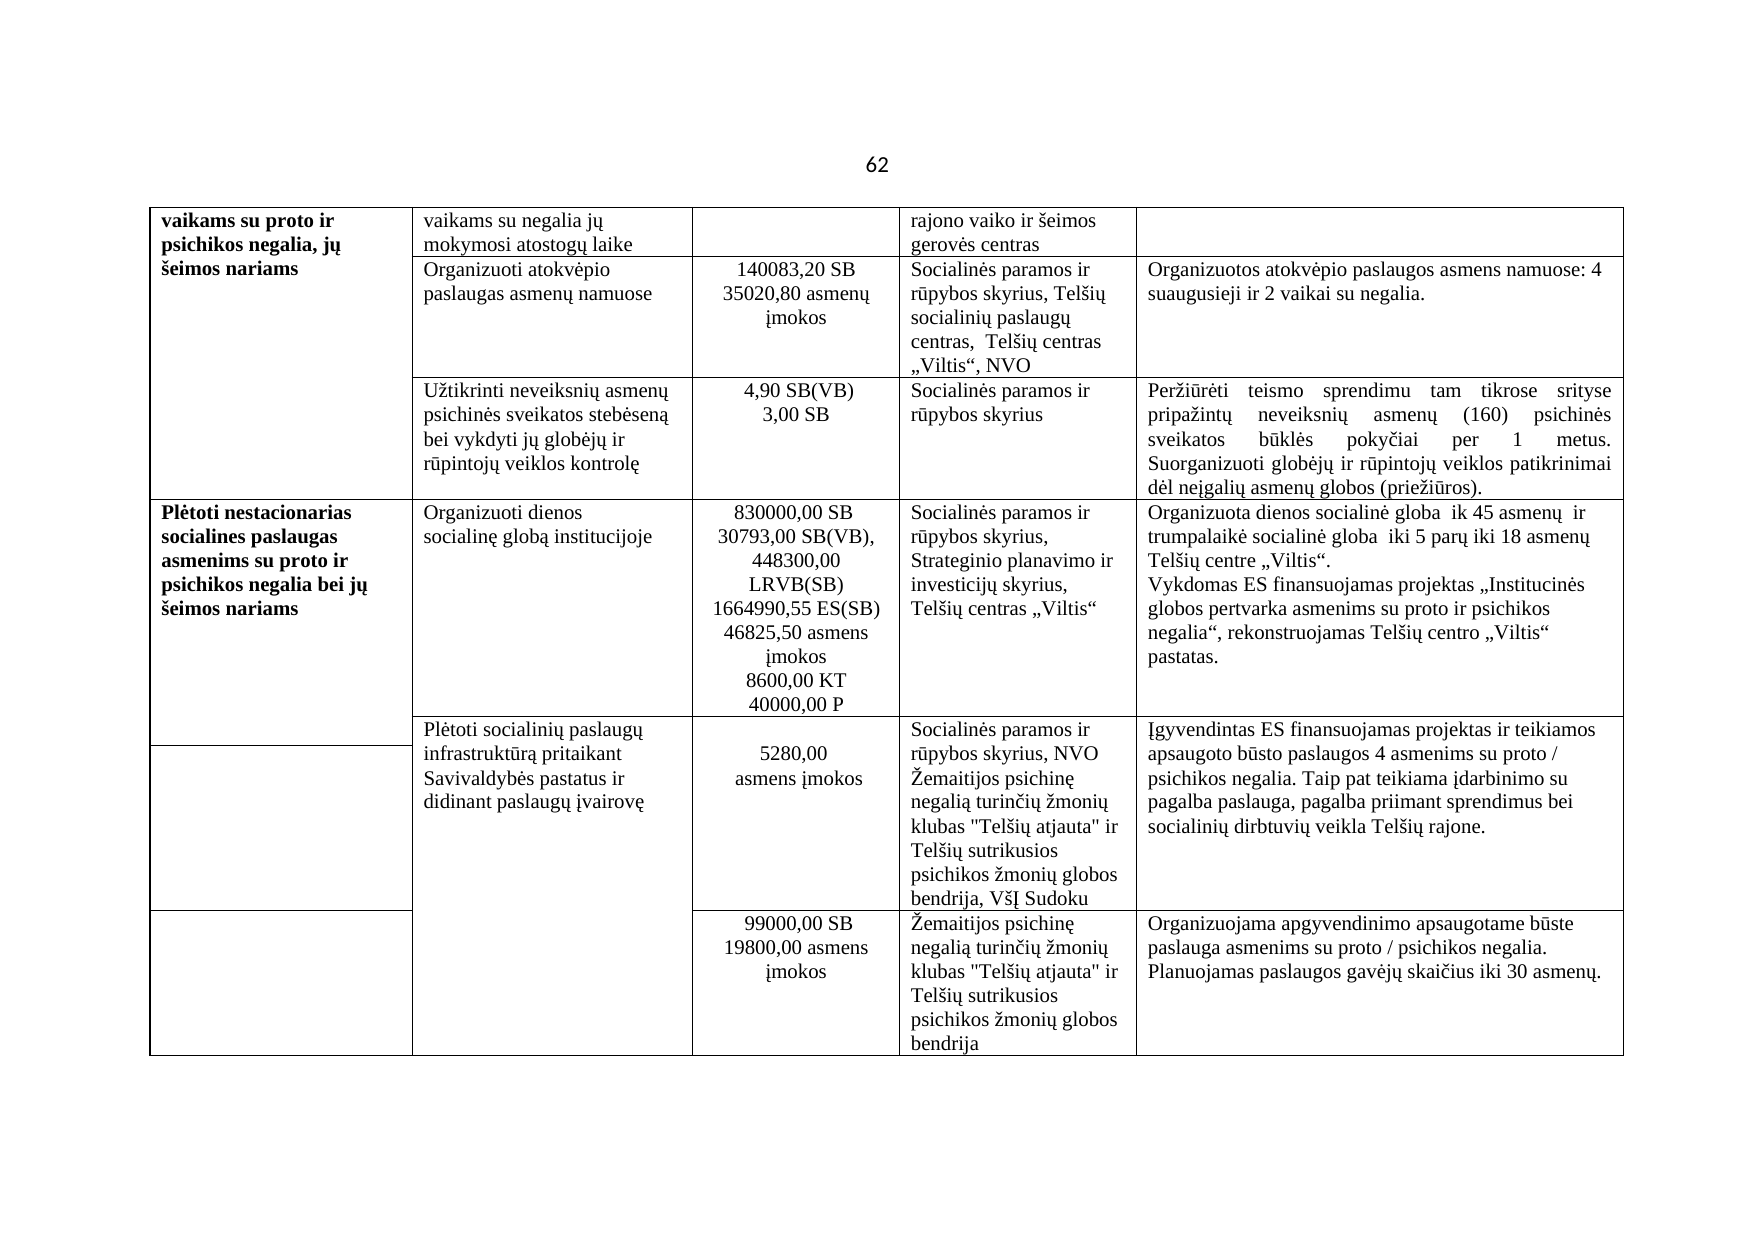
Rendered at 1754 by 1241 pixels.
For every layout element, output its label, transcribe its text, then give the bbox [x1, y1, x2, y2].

table_cell Organizuoti dienos socialinę globą institucijoje [413, 500, 692, 716]
table_cell 830000,00 SB 30793,00 SB(VB), 448300,00 LRVB(SB) 1664990,55 ES(SB) 46825,50 asmens įmokos 8600,00 KT 40000,00 P [693, 500, 899, 716]
table_cell 99000,00 SB 19800,00 asmens įmokos [693, 911, 899, 1055]
table_cell vaikams su negalia jų mokymosi atostogų laike [413, 208, 692, 256]
table_cell rajono vaiko ir šeimos gerovės centras [900, 208, 1136, 256]
table_cell Socialinės paramos ir rūpybos skyrius, Strateginio planavimo ir investicijų skyrius, Telšių centras „Viltis“ [900, 500, 1136, 716]
table_cell Plėtoti nestacionarias socialines paslaugas asmenims su proto ir psichikos negalia bei jų šeimos nariams [151, 500, 412, 745]
table_cell Peržiūrėti teismo sprendimu tam tikrose srityse pripažintų neveiksnių asmenų (160) psichinės sveikatos būklės pokyčiai per 1 metus. Suorganizuoti globėjų ir rūpintojų veiklos patikrinimai dėl neįgalių asmenų globos (priežiūros). [1137, 378, 1623, 499]
table_cell 4,90 SB(VB) 3,00 SB [693, 378, 899, 499]
table_cell Socialinės paramos ir rūpybos skyrius [900, 378, 1136, 499]
table_cell Organizuotos atokvėpio paslaugos asmens namuose: 4 suaugusieji ir 2 vaikai su negalia. [1137, 257, 1623, 377]
table_cell Plėtoti socialinių paslaugų infrastruktūrą pritaikant Savivaldybės pastatus ir didinant paslaugų įvairovę [413, 717, 692, 1055]
table_cell [151, 911, 412, 1055]
table_cell Įgyvendintas ES finansuojamas projektas ir teikiamos apsaugoto būsto paslaugos 4 asmenims su proto / psichikos negalia. Taip pat teikiama įdarbinimo su pagalba paslauga, pagalba priimant sprendimus bei socialinių dirbtuvių veikla Telšių rajone. [1137, 717, 1623, 910]
table_cell Organizuojama apgyvendinimo apsaugotame būste paslauga asmenims su proto / psichikos negalia. Planuojamas paslaugos gavėjų skaičius iki 30 asmenų. [1137, 911, 1623, 1055]
table_cell Organizuoti atokvėpio paslaugas asmenų namuose [413, 257, 692, 377]
table_cell [1137, 208, 1623, 256]
table_cell [693, 208, 899, 256]
table_cell Socialinės paramos ir rūpybos skyrius, Telšių socialinių paslaugų centras, Telšių centras „Viltis“, NVO [900, 257, 1136, 377]
table_cell Užtikrinti neveiksnių asmenų psichinės sveikatos stebėseną bei vykdyti jų globėjų ir rūpintojų veiklos kontrolę [413, 378, 692, 499]
table_cell Organizuota dienos socialinė globa ik 45 asmenų ir trumpalaikė socialinė globa iki 5 parų iki 18 asmenų Telšių centre „Viltis“. Vykdomas ES finansuojamas projektas „Institucinės globos pertvarka asmenims su proto ir psichikos negalia“, rekonstruojamas Telšių centro „Viltis“ pastatas. [1137, 500, 1623, 716]
table_cell 140083,20 SB 35020,80 asmenų įmokos [693, 257, 899, 377]
table_cell 5280,00 asmens įmokos [693, 717, 899, 910]
table_cell vaikams su proto ir psichikos negalia, jų šeimos nariams [151, 208, 412, 499]
table_cell [151, 746, 412, 910]
table_cell Žemaitijos psichinę negalią turinčių žmonių klubas "Telšių atjauta" ir Telšių sutrikusios psichikos žmonių globos bendrija [900, 911, 1136, 1055]
table_cell Socialinės paramos ir rūpybos skyrius, NVO Žemaitijos psichinę negalią turinčių žmonių klubas "Telšių atjauta" ir Telšių sutrikusios psichikos žmonių globos bendrija, VšĮ Sudoku [900, 717, 1136, 910]
